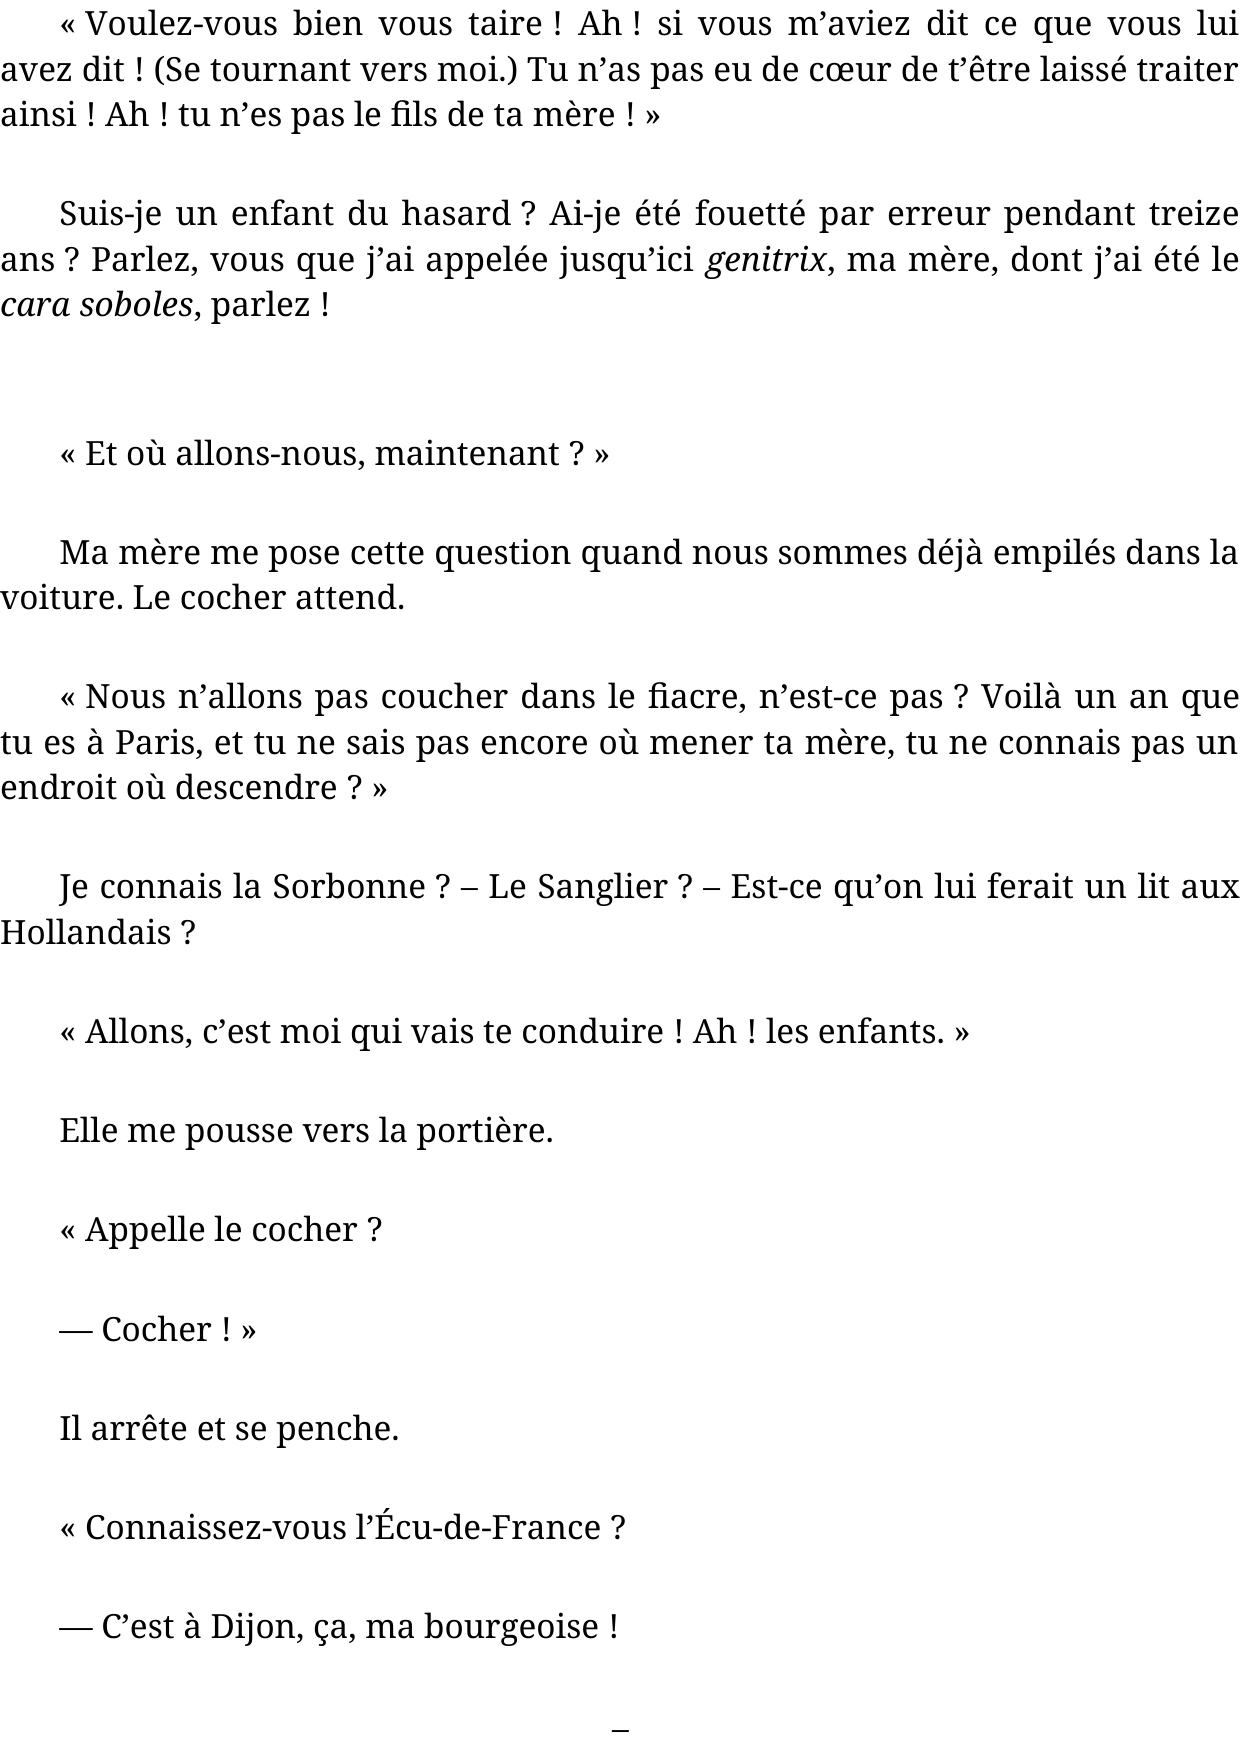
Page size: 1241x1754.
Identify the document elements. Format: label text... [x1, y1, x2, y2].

text Il arrête et se penche. [0, 1404, 1240, 1450]
text Elle me pousse vers la portière. [0, 1107, 1240, 1152]
text « Appelle le cocher ? [0, 1206, 1240, 1252]
text « Connaissez-vous l’Écu-de-France ? [0, 1504, 1240, 1549]
text Ma mère me pose cette question quand nous sommes déjà empilés dans la voiture. Le cocher attend. [0, 529, 1240, 619]
text « Voulez-vous bien vous taire ! Ah ! si vous m’aviez dit ce que vous lui avez dit ! (Se tournant vers moi.) Tu n’as pas eu de cœur de t’être laissé traiter ainsi ! Ah ! tu n’es pas le fils de ta mère ! » [0, 0, 1240, 136]
text Je connais la Sorbonne ? – Le Sanglier ? – Est-ce qu’on lui ferait un lit aux Hollandais ? [0, 863, 1240, 954]
text « Allons, c’est moi qui vais te conduire ! Ah ! les enfants. » [0, 1008, 1240, 1053]
text Suis-je un enfant du hasard ? Ai-je été fouetté par erreur pendant treize ans ? Parlez, vous que j’ai appelée jusqu’ici genitrix, ma mère, dont j’ai été le cara soboles, parlez ! [0, 190, 1240, 326]
text — Cocher ! » [0, 1305, 1240, 1351]
text — C’est à Dijon, ça, ma bourgeoise ! [0, 1603, 1240, 1648]
text « Nous n’allons pas coucher dans le fiacre, n’est-ce pas ? Voilà un an que tu es à Paris, et tu ne sais pas encore où mener ta mère, tu ne connais pas un endroit où descendre ? » [0, 673, 1240, 809]
text « Et où allons-nous, maintenant ? » [0, 429, 1240, 475]
